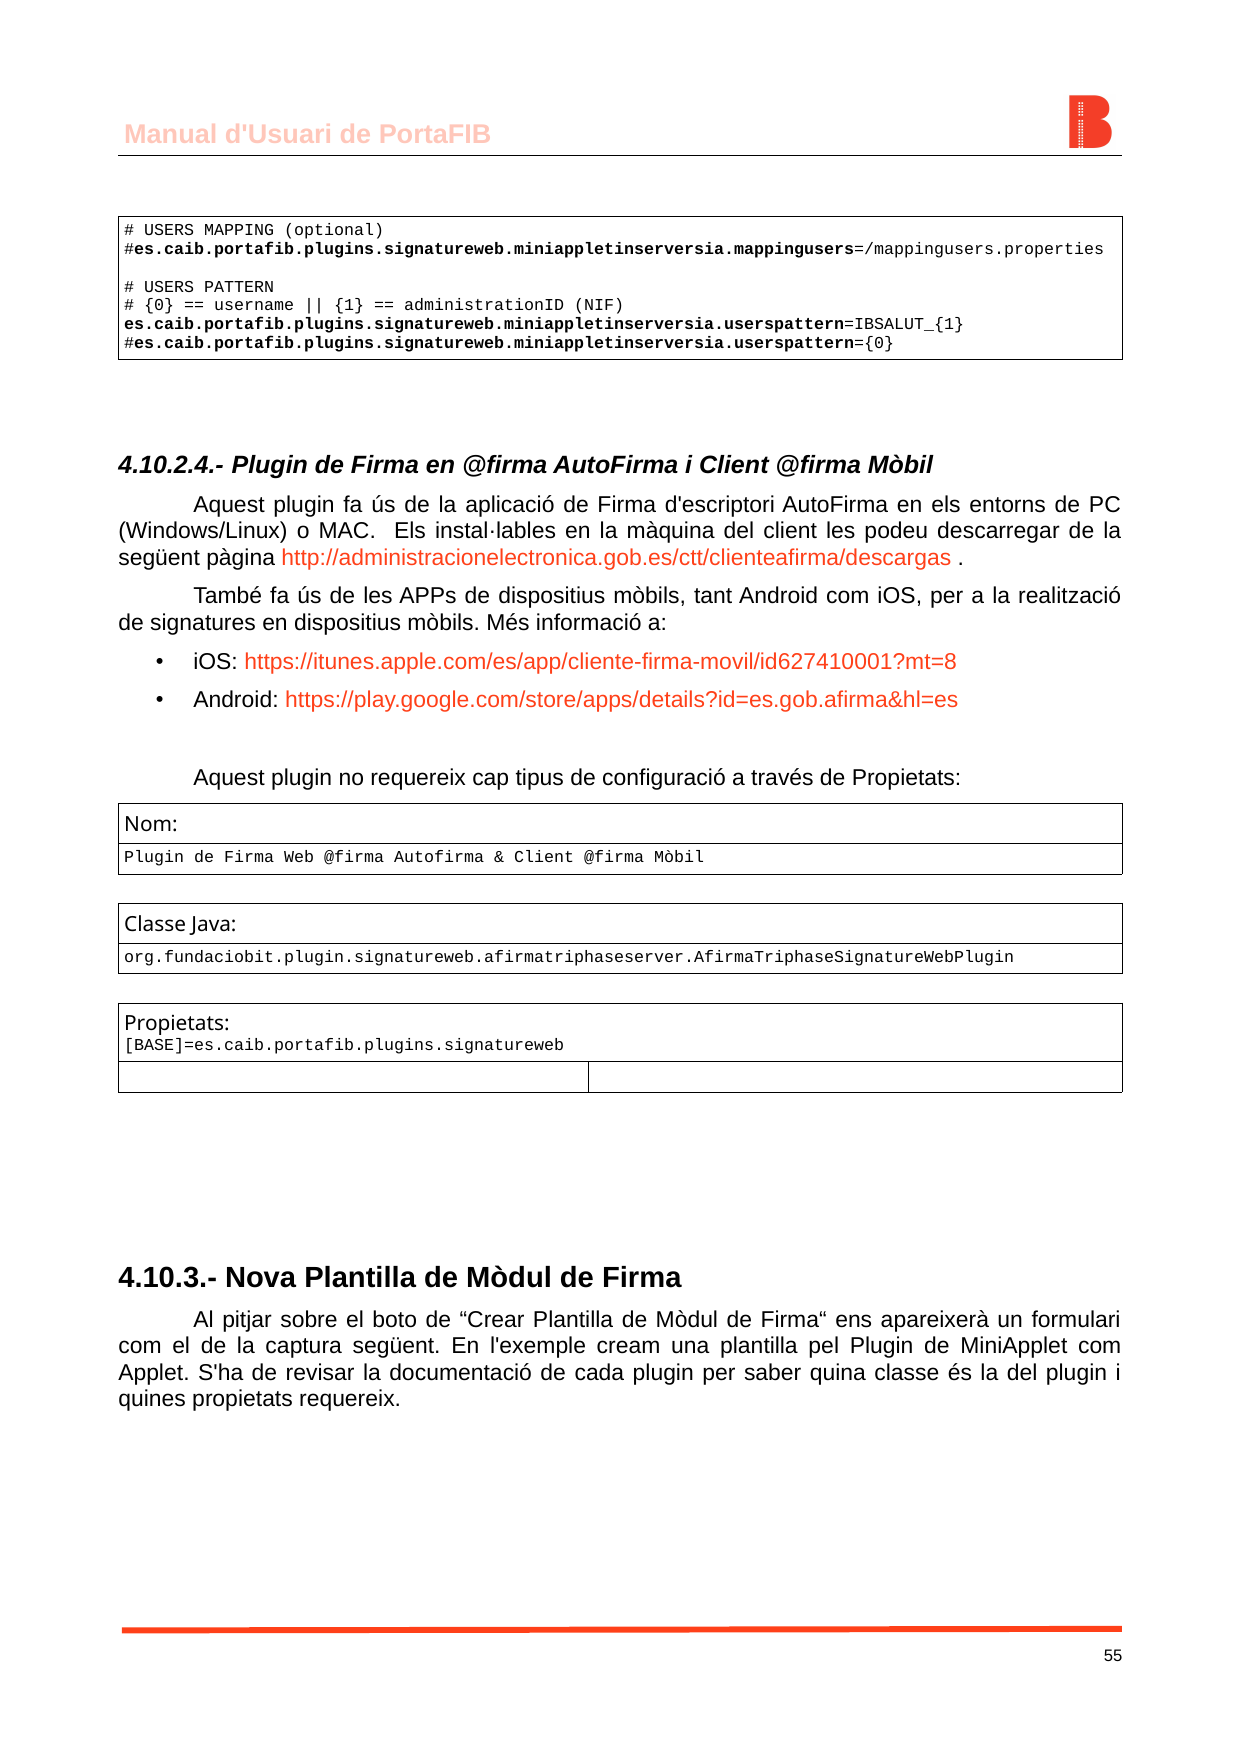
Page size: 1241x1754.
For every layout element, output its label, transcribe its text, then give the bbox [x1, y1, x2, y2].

text També fa ús de les APPs de dispositius mòbils, tant Android com iOS, per a la realització de signatures en dispositius mòbils. Més informació a: [118, 582, 1122, 635]
picture [1063, 94, 1117, 150]
table_cell org.fundaciobit.plugin.signatureweb.afirmatriphaseserver.AfirmaTriphaseSignatureWebPlugin [119, 944, 1122, 973]
table_header Classe Java: [119, 904, 1122, 943]
table_cell [589, 1062, 1122, 1092]
text Aquest plugin fa ús de la aplicació de Firma d'escriptori AutoFirma en els entorns de PC (Windows/Linux) o MAC. Els instal·lables en la màquina del client les podeu descarregar de la següent pàgina http://administracionelectronica.gob.es/ctt/clienteafirma/descargas . [118, 491, 1122, 570]
list Android: https://play.google.com/store/apps/details?id=es.gob.afirma&hl=es [156, 686, 1122, 713]
table_header # USERS MAPPING (optional) #es.caib.portafib.plugins.signatureweb.miniappletinserversia.mappingusers=/mappingusers.properties # USERS PATTERN # {0} == username || {1} == administrationID (NIF) es.caib.portafib.plugins.signatureweb.miniappletinserversia.userspattern=IBSALUT_{1} #es.caib.portafib.plugins.signatureweb.miniappletinserversia.userspattern={0} [119, 217, 1122, 359]
text Aquest plugin no requereix cap tipus de configuració a través de Propietats: [118, 764, 1122, 791]
table_header Nom: [119, 804, 1122, 843]
subtitle Nova Plantilla de Mòdul de Firma [118, 1260, 1122, 1293]
table_cell [119, 1062, 588, 1092]
table_header Propietats: [BASE]=es.caib.portafib.plugins.signatureweb [119, 1004, 1122, 1061]
subtitle Plugin de Firma en @firma AutoFirma i Client @firma Mòbil [118, 449, 1122, 478]
table_cell Plugin de Firma Web @firma Autofirma & Client @firma Mòbil [119, 844, 1122, 873]
text Al pitjar sobre el boto de “Crear Plantilla de Mòdul de Firma“ ens apareixerà un formulari com el de la captura següent. En l'exemple cream una plantilla pel Plugin de MiniApplet com Applet. S'ha de revisar la documentació de cada plugin per saber quina classe és la del plugin i quines propietats requereix. [118, 1306, 1122, 1411]
list iOS: https://itunes.apple.com/es/app/cliente-firma-movil/id627410001?mt=8 [156, 648, 1122, 674]
